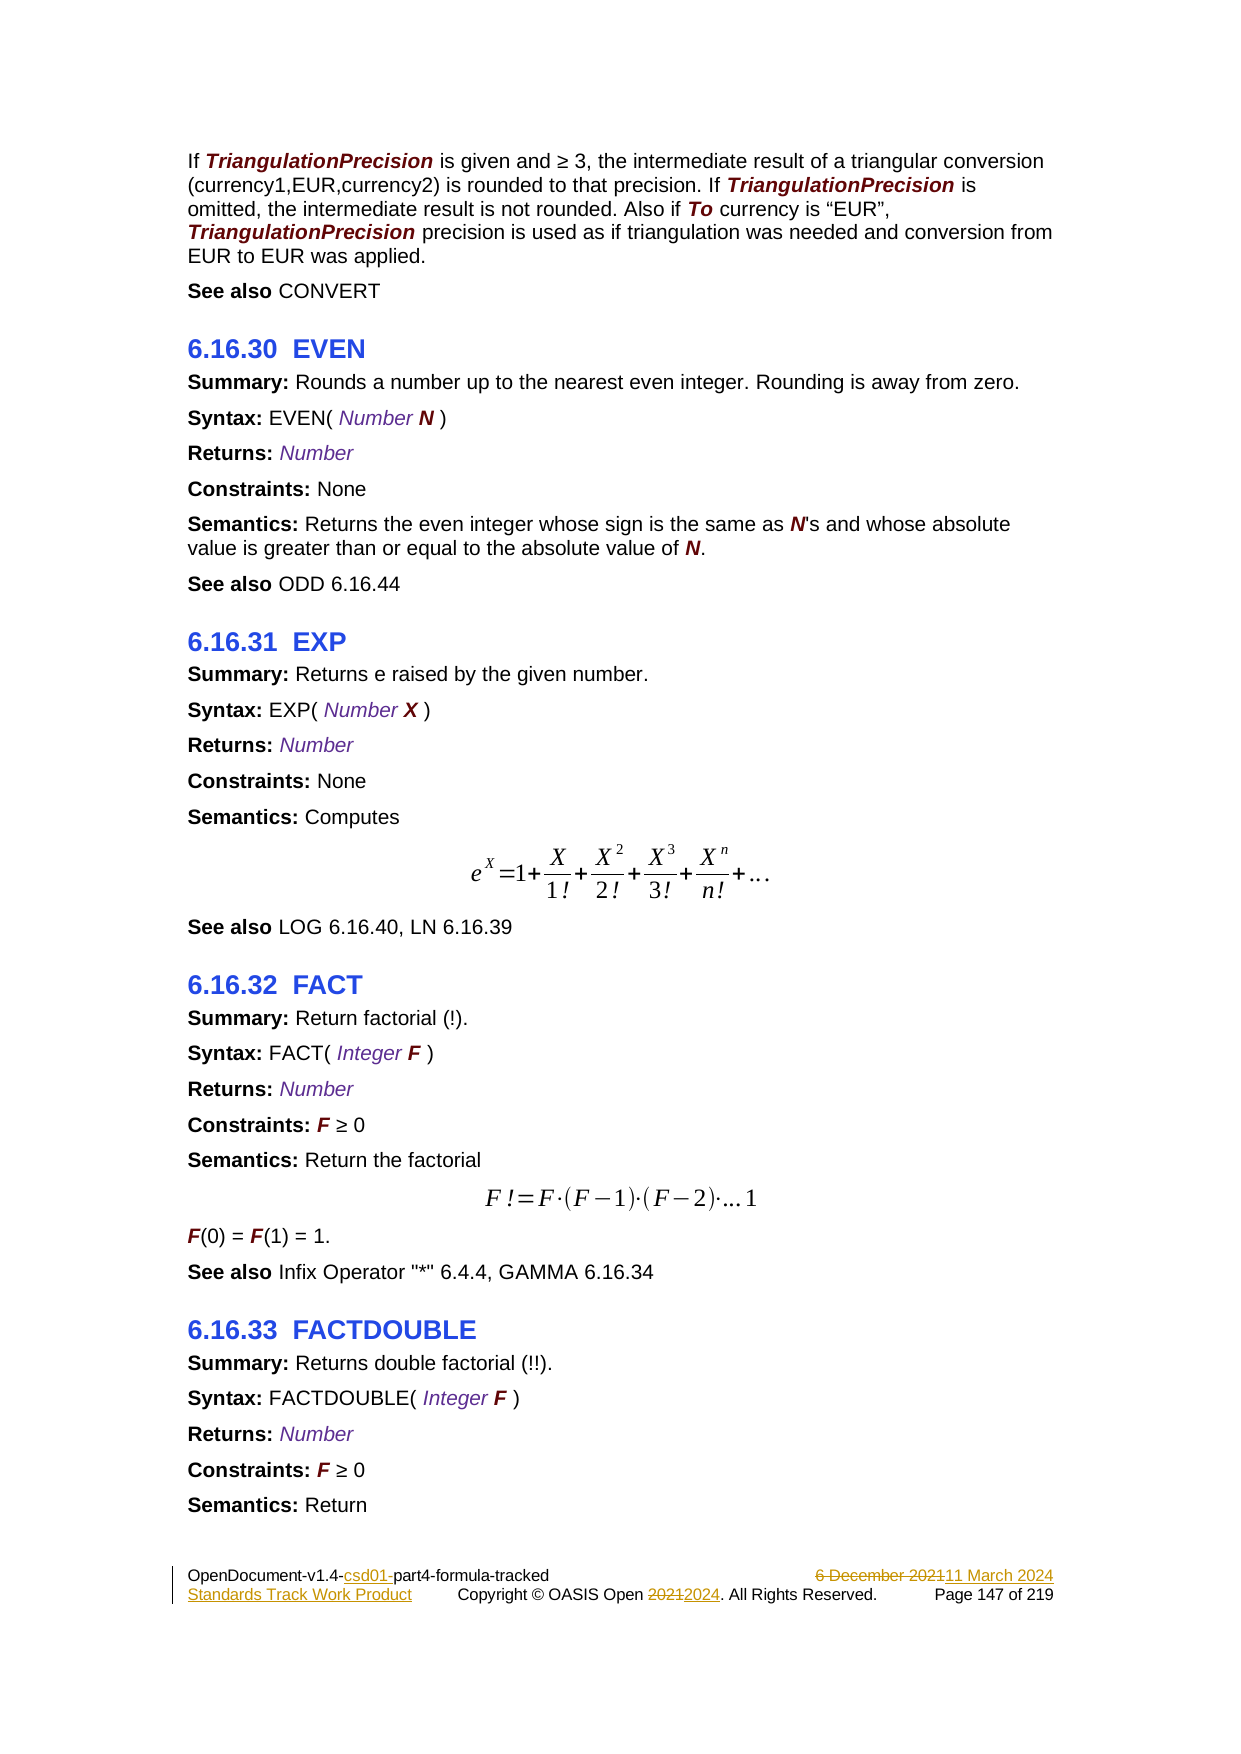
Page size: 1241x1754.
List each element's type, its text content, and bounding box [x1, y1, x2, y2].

text Semantics: Return [187, 1494, 1053, 1517]
text Constraints: None [187, 769, 1053, 793]
text Summary: Returns e raised by the given number. [187, 663, 1053, 686]
text F(0) = F(1) = 1. [187, 1225, 1053, 1248]
text Summary: Returns double factorial (!!). [187, 1351, 1053, 1375]
text See also ODD 6.16.44 [187, 572, 1053, 596]
text See also CONVERT [187, 280, 1053, 303]
text Constraints: F ≥ 0 [187, 1113, 1053, 1137]
text If TriangulationPrecision is given and ≥ 3, the intermediate result of a triangular conversion (currency1,EUR,currency2) is rounded to that precision. If TriangulationPrecision is omitted, the intermediate result is not rounded. Also if To currency is “EUR”, TriangulationPrecision precision is used as if triangulation was needed and conversion from EUR to EUR was applied. [187, 150, 1053, 268]
text Summary: Rounds a number up to the nearest even integer. Rounding is away from zero. [187, 370, 1053, 394]
text Returns: Number [187, 1422, 1053, 1446]
text Constraints: F ≥ 0 [187, 1458, 1053, 1482]
text Semantics: Return the factorial [187, 1149, 1053, 1172]
text Syntax: FACT( Integer F ) [187, 1042, 1053, 1065]
subtitle FACTDOUBLE [187, 1315, 1053, 1345]
text Syntax: EXP( Number X ) [187, 698, 1053, 722]
text Summary: Return factorial (!). [187, 1006, 1053, 1030]
subtitle EXP [187, 627, 1053, 657]
text Returns: Number [187, 442, 1053, 465]
text Semantics: Computes [187, 805, 1053, 829]
subtitle FACT [187, 970, 1053, 1000]
text Returns: Number [187, 1077, 1053, 1101]
text Constraints: None [187, 477, 1053, 501]
text See also Infix Operator "*" 6.4.4, GAMMA 6.16.34 [187, 1261, 1053, 1284]
text Syntax: EVEN( Number N ) [187, 406, 1053, 429]
text Syntax: FACTDOUBLE( Integer F ) [187, 1387, 1053, 1410]
text See also LOG 6.16.40, LN 6.16.39 [187, 916, 1053, 939]
subtitle EVEN [187, 334, 1053, 364]
text Semantics: Returns the even integer whose sign is the same as N's and whose absolute value is greater than or equal to the absolute value of N. [187, 513, 1053, 560]
text Returns: Number [187, 734, 1053, 757]
